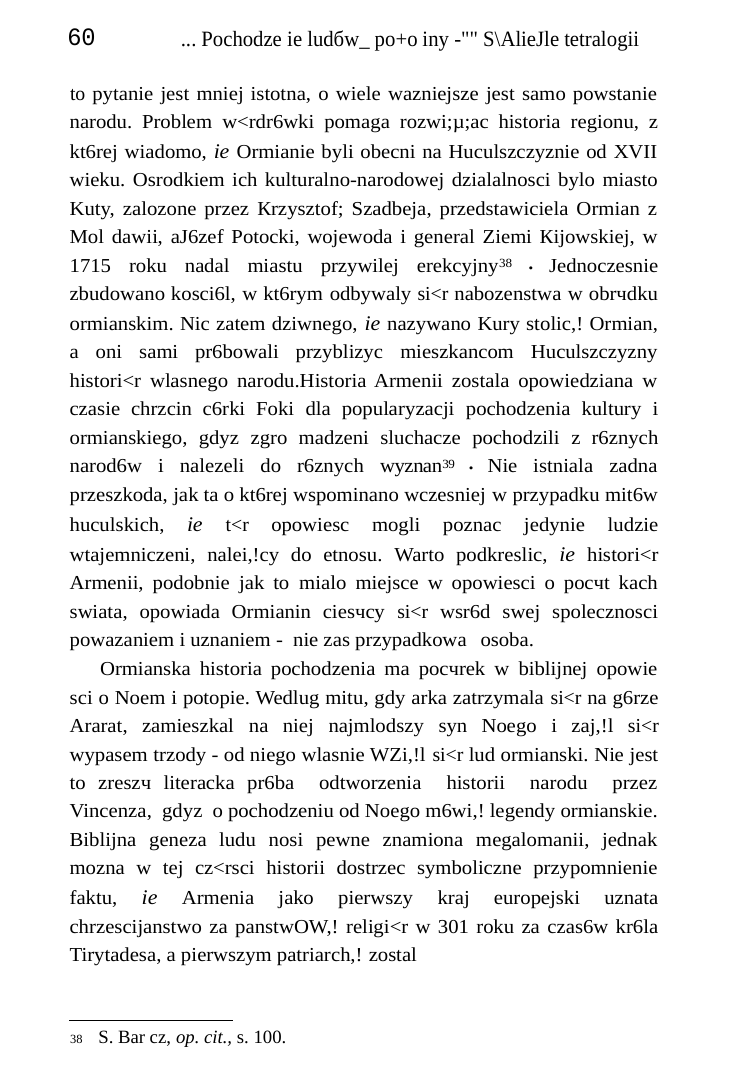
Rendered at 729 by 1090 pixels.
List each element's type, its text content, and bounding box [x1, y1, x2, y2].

text to pytanie jest mniej istotna, о wiele wazniejsze jest samo powstanie narodu. Problem w<rdr6wki pomaga rozwi;µ;ac historia regionu, z kt6rej wiadomo, іе Ormianie byli obecni na Huculszczyznie od XVII wieku. Osrodkiem ich kulturalno-narodowej dzialalnosci bylo miasto Kuty, zalozone przez Кrzysztof; Szadbeja, przedstawiciela Ormian z Mol­ dawii, aJ6zef Potocki, wojewoda і general Ziemi Кijowskiej, w 1715 roku nadal miastu przywilej erekcyjny38 • Jednoczesnie zbudowano kosci6l, w kt6rym odbywaly si<r nabozenstwa w obrчdku ormianskim. Nic zatem dziwnego, іе nazywano Kury stolic,! Ormian, а oni sami pr6bowali przyblizyc mieszkancom Huculszczyzny histori<r wlasnego narodu.Historia Armenii zostala opowiedziana w czasie chrzcin c6rki Foki dla popularyzacji pochodzenia kultury і ormianskiego, gdyz zgro­ madzeni sluchacze pochodzili z r6znych narod6w і nalezeli do r6znych wyznan39 • Nie istniala zadna przeszkoda, jak ta о kt6rej wspominano wczesniej w przypadku mit6w huculskich, іе t<r opowiesc mogli poznac jedynie ludzie wtajemniczeni, nalei,!cy do etnosu. Warto podkreslic, іе histori<r Armenii, podobnie jak to mialo miejsce w opowiesci о pocчt­ kach swiata, opowiada Ormianin сіеsчсу si<r wsr6d swej spolecznosci powazaniem і uznaniem - nie zas przypadkowa osoba. [69, 81, 658, 651]
text 38 S. Bar cz, ор. cit., s. 100. [70, 1020, 670, 1047]
subtitle 60 ... Pochodze ie ludбw_ po+o iny -"" S\AlieJle tetralogii [67, 24, 670, 53]
text Ormianska historia pochodzenia ma pocчrek w biblijnej opowie­ sci о Noem і potopie. Wedlug mitu, gdy arka zatrzymala si<r na g6rze Ararat, zamieszkal na niej najmlodszy syn Noego і zaj,!l si<r wypasem trzody - od niego wlasnie WZi,!l si<r lud ormianski. Nie jest to zreszч literacka pr6ba odtworzenia historii narodu przez Vincenza, gdyz о pochodzeniu od Noego m6wi,! legendy ormianskie. Вiblijna geneza ludu nosi pewne znamiona megalomanii, jednak mozna w tej cz<rsci historii dostrzec symboliczne przypomnienie faktu, іе Armenia jako pierwszy kraj europejski uznata chrzescijanstwo za panstwOW,! religi<r w 301 roku za czas6w kr6la Tirytadesa, а pierwszym patriarch,! zostal [69, 657, 658, 966]
